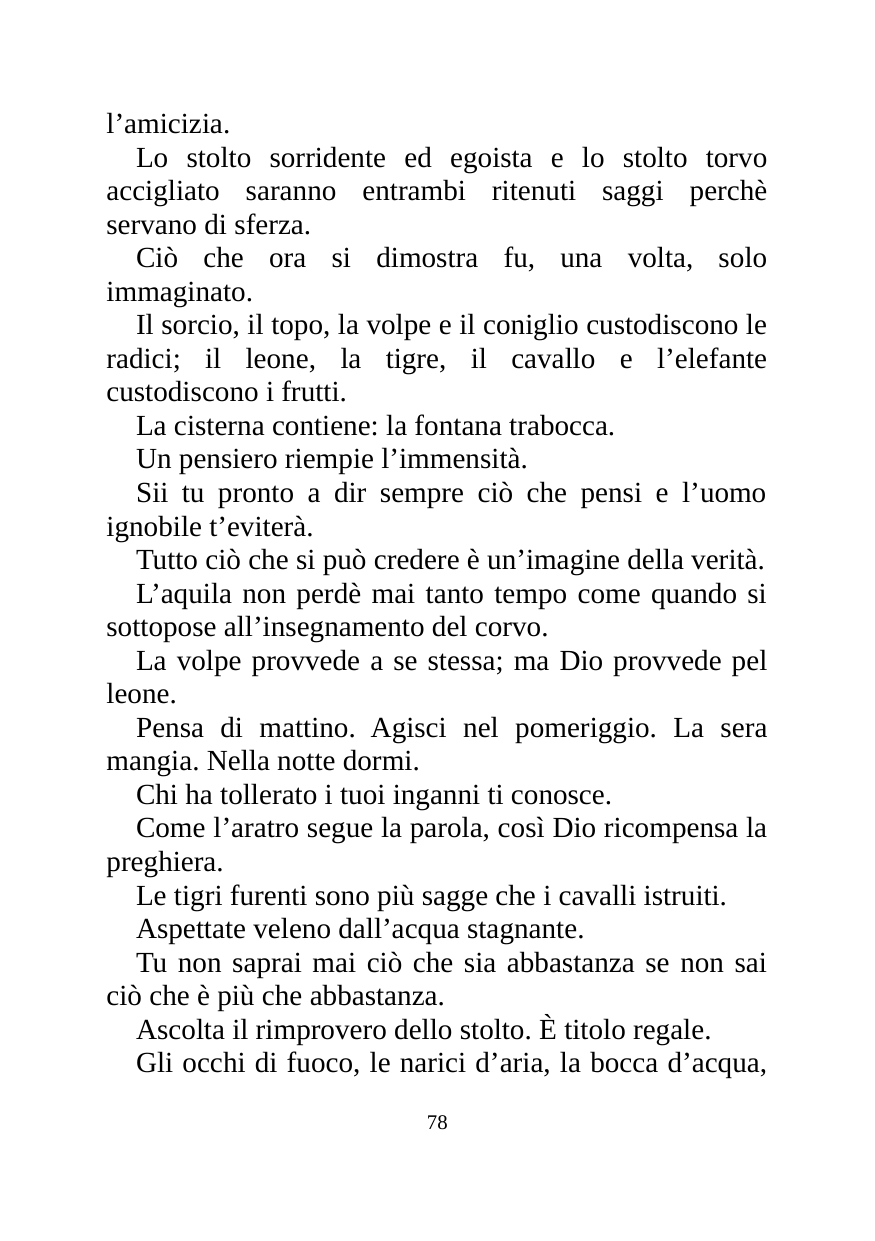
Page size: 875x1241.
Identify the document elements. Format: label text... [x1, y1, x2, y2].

text Aspettate veleno dall’acqua stagnante. [106, 911, 768, 945]
text Il sorcio, il topo, la volpe e il coniglio custodiscono le radici; il leone, la tigre, il cavallo e l’elefante custodiscono i frutti. [106, 307, 768, 408]
text Pensa di mattino. Agisci nel pomeriggio. La sera mangia. Nella notte dormi. [106, 710, 768, 777]
text Ciò che ora si dimostra fu, una volta, solo immaginato. [106, 240, 768, 307]
text Chi ha tollerato i tuoi inganni ti conosce. [106, 777, 768, 811]
text Lo stolto sorridente ed egoista e lo stolto torvo accigliato saranno entrambi ritenuti saggi perchè servano di sferza. [106, 140, 768, 240]
text Tu non saprai mai ciò che sia abbastanza se non sai ciò che è più che abbastanza. [106, 945, 768, 1012]
text Come l’aratro segue la parola, così Dio ricompensa la preghiera. [106, 811, 768, 878]
text Un pensiero riempie l’immensità. [106, 442, 768, 475]
text L’aquila non perdè mai tanto tempo come quando si sottopose all’insegnamento del corvo. [106, 576, 768, 643]
text Sii tu pronto a dir sempre ciò che pensi e l’uomo ignobile t’eviterà. [106, 475, 768, 542]
text Le tigri furenti sono più sagge che i cavalli istruiti. [106, 878, 768, 911]
text Gli occhi di fuoco, le narici d’aria, la bocca d’acqua, [106, 1045, 768, 1079]
text l’amicizia. [106, 106, 768, 140]
text La volpe provvede a se stessa; ma Dio provvede pel leone. [106, 643, 768, 710]
text La cisterna contiene: la fontana trabocca. [106, 408, 768, 442]
text Ascolta il rimprovero dello stolto. È titolo regale. [106, 1012, 768, 1045]
text Tutto ciò che si può credere è un’imagine della verità. [106, 542, 768, 576]
